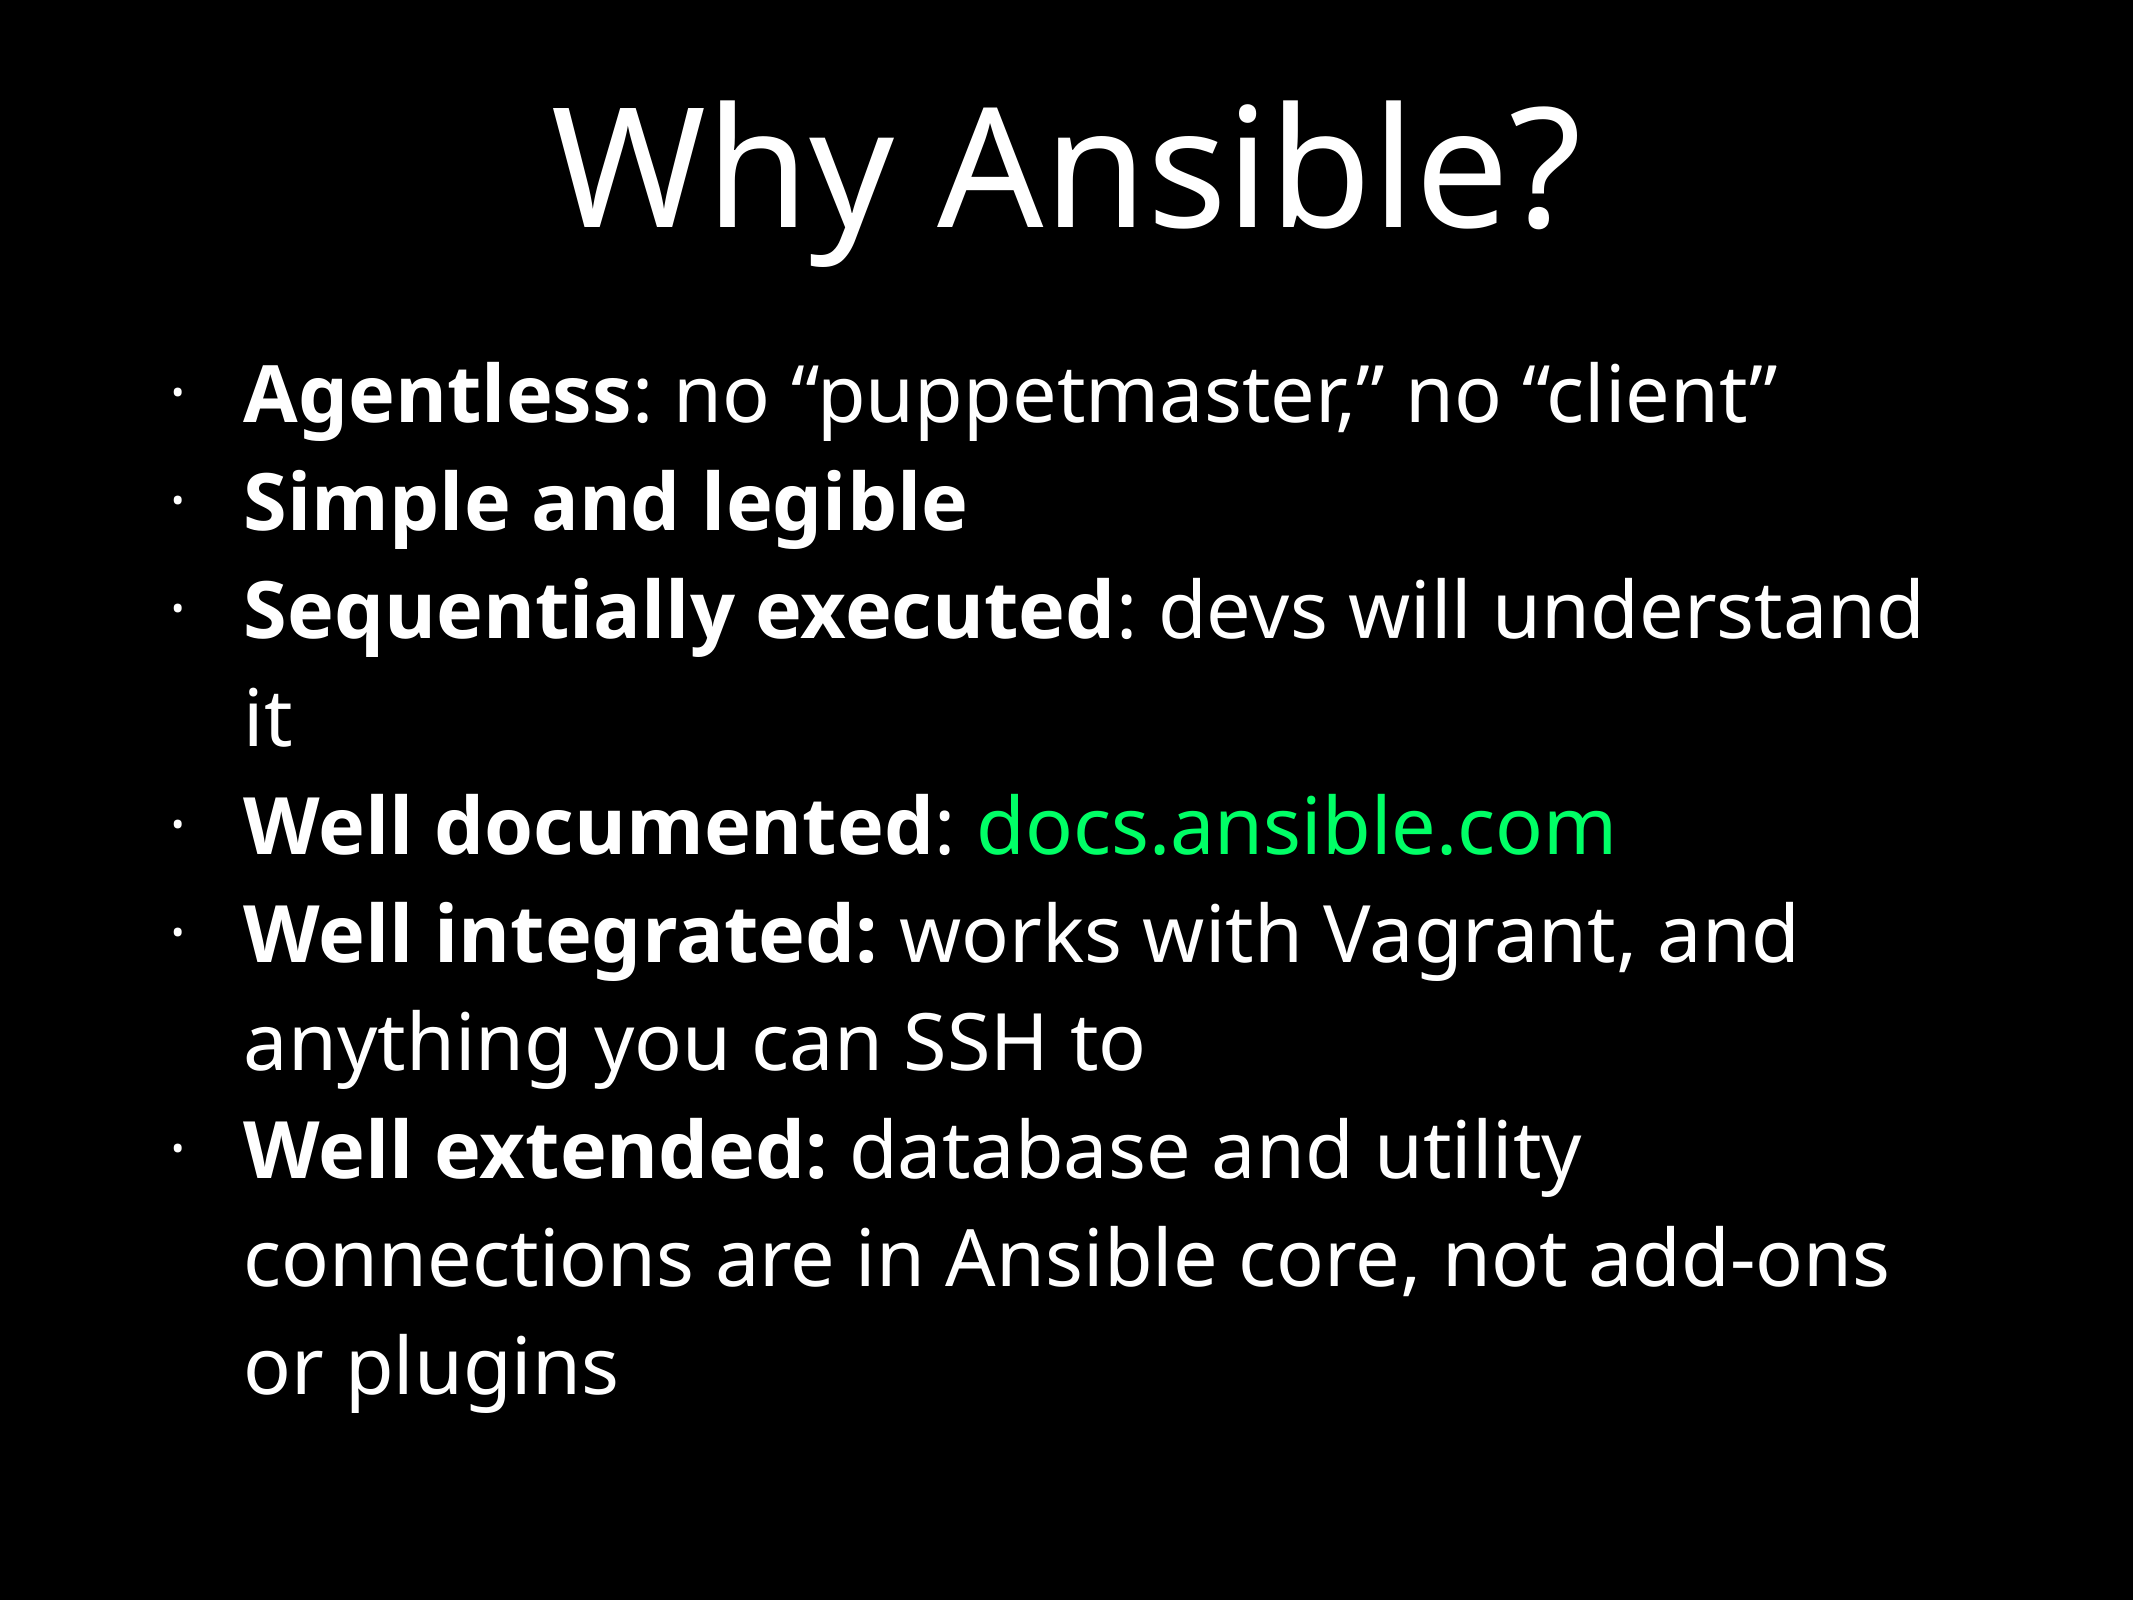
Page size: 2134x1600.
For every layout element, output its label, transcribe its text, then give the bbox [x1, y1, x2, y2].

text_box Agentless: no “puppetmaster,” no “client” Simple and legible Sequentially executed: devs will understand it Well documented: docs.ansible.com Well integrated: works with Vagrant, and anything you can SSH to Well extended: database and utility connections are in Ansible core, not add-ons or plugins [156, 330, 1978, 1546]
text_box Why Ansible? [156, 41, 1978, 330]
